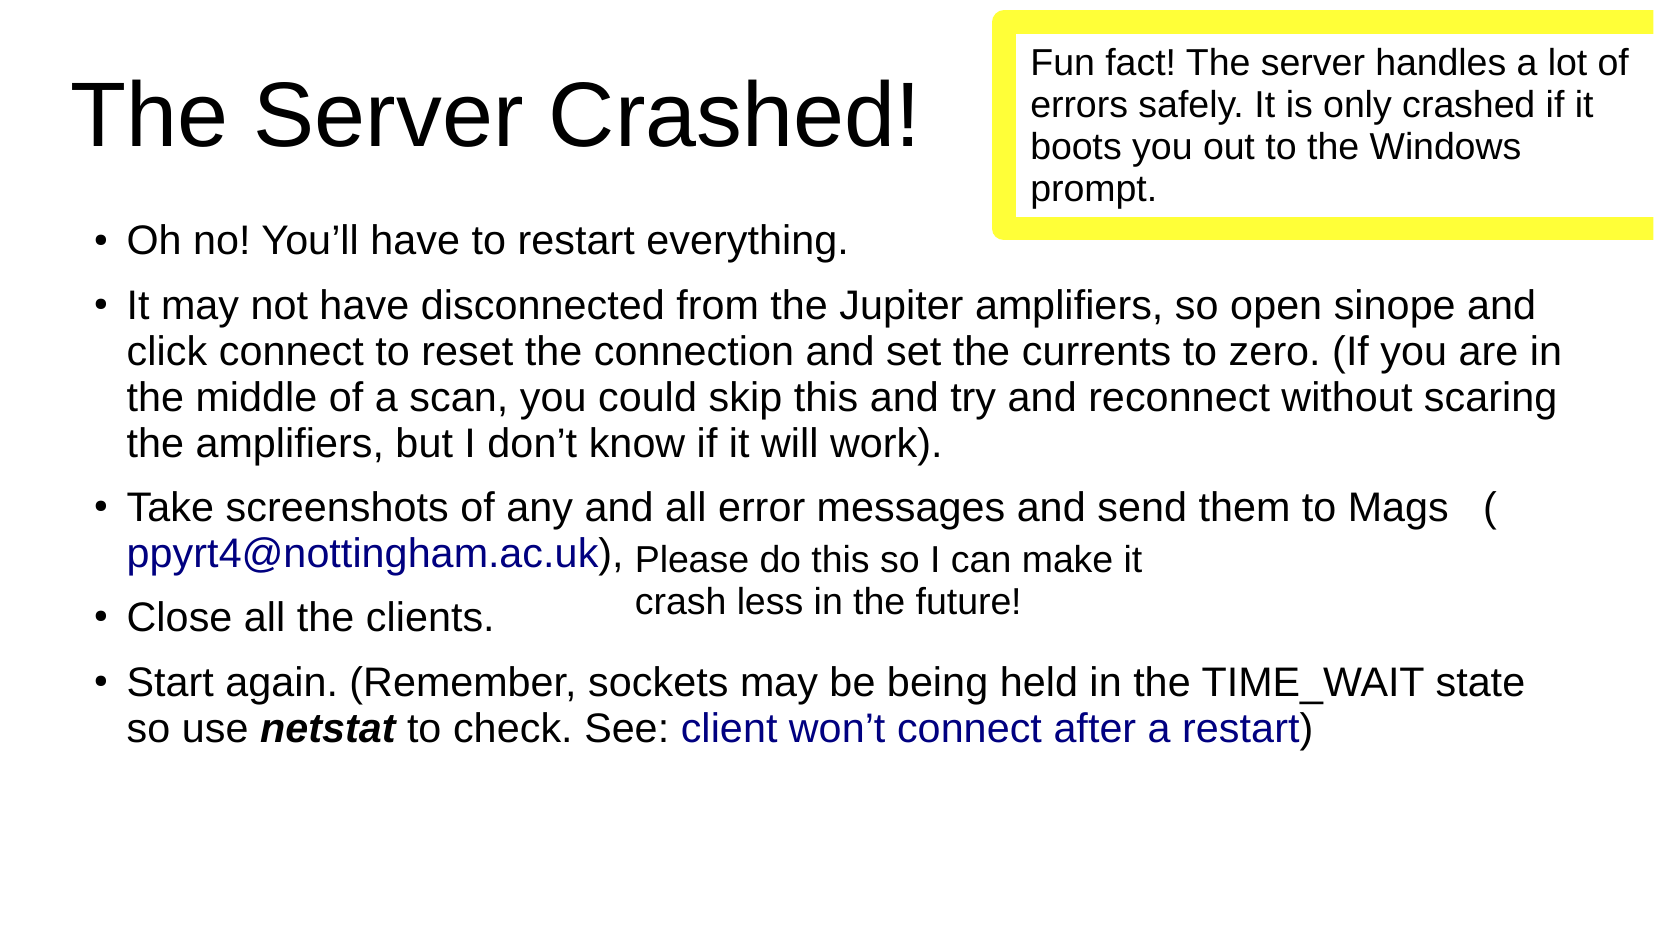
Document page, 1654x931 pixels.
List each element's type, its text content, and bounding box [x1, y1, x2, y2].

title The Server Crashed! [0, 37, 992, 193]
list Oh no! You’ll have to restart everything. It may not have disconnected from the Jupiter amplifiers, so open sinope and click connect to reset the connection and set the currents to zero. (If you are in the middle of a scan, you could skip this and try and reconnect without scaring the amplifiers, but I don’t know if it will work). Take screenshots of any and all error messages and send them to Mags (ppyrt4@nottingham.ac.uk), Close all the clients. Start again. (Remember, sockets may be being held in the TIME_WAIT state so use netstat to check. See: client won’t connect after a restart) [82, 217, 1571, 758]
text_box Fun fact! The server handles a lot of errors safely. It is only crashed if it boots you out to the Windows prompt. [1003, 22, 1654, 229]
text_box Please do this so I can make it crash less in the future! [620, 531, 1241, 642]
